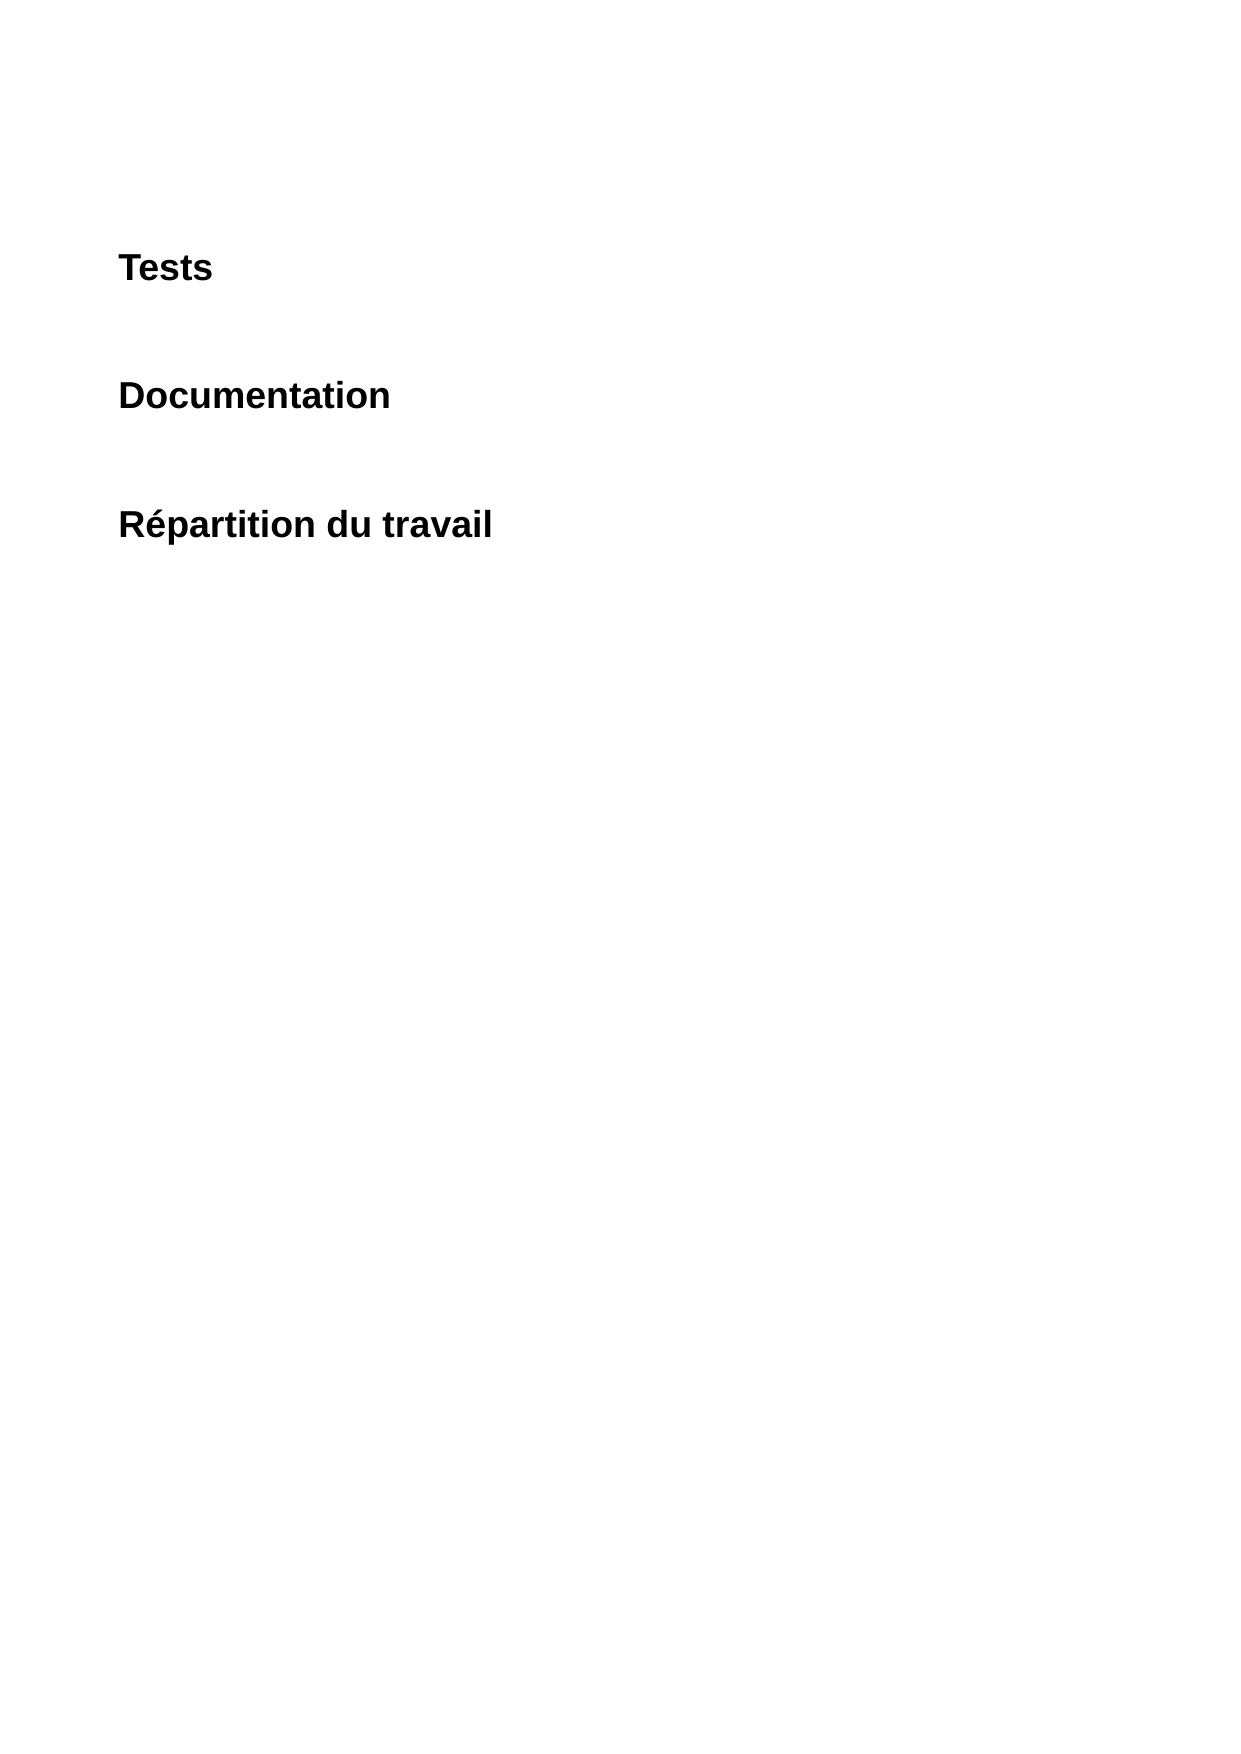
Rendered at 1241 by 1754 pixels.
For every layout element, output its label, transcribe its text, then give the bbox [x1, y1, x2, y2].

subtitle Documentation [118, 373, 1122, 417]
subtitle Tests [118, 245, 1122, 288]
subtitle Répartition du travail [118, 502, 1122, 545]
